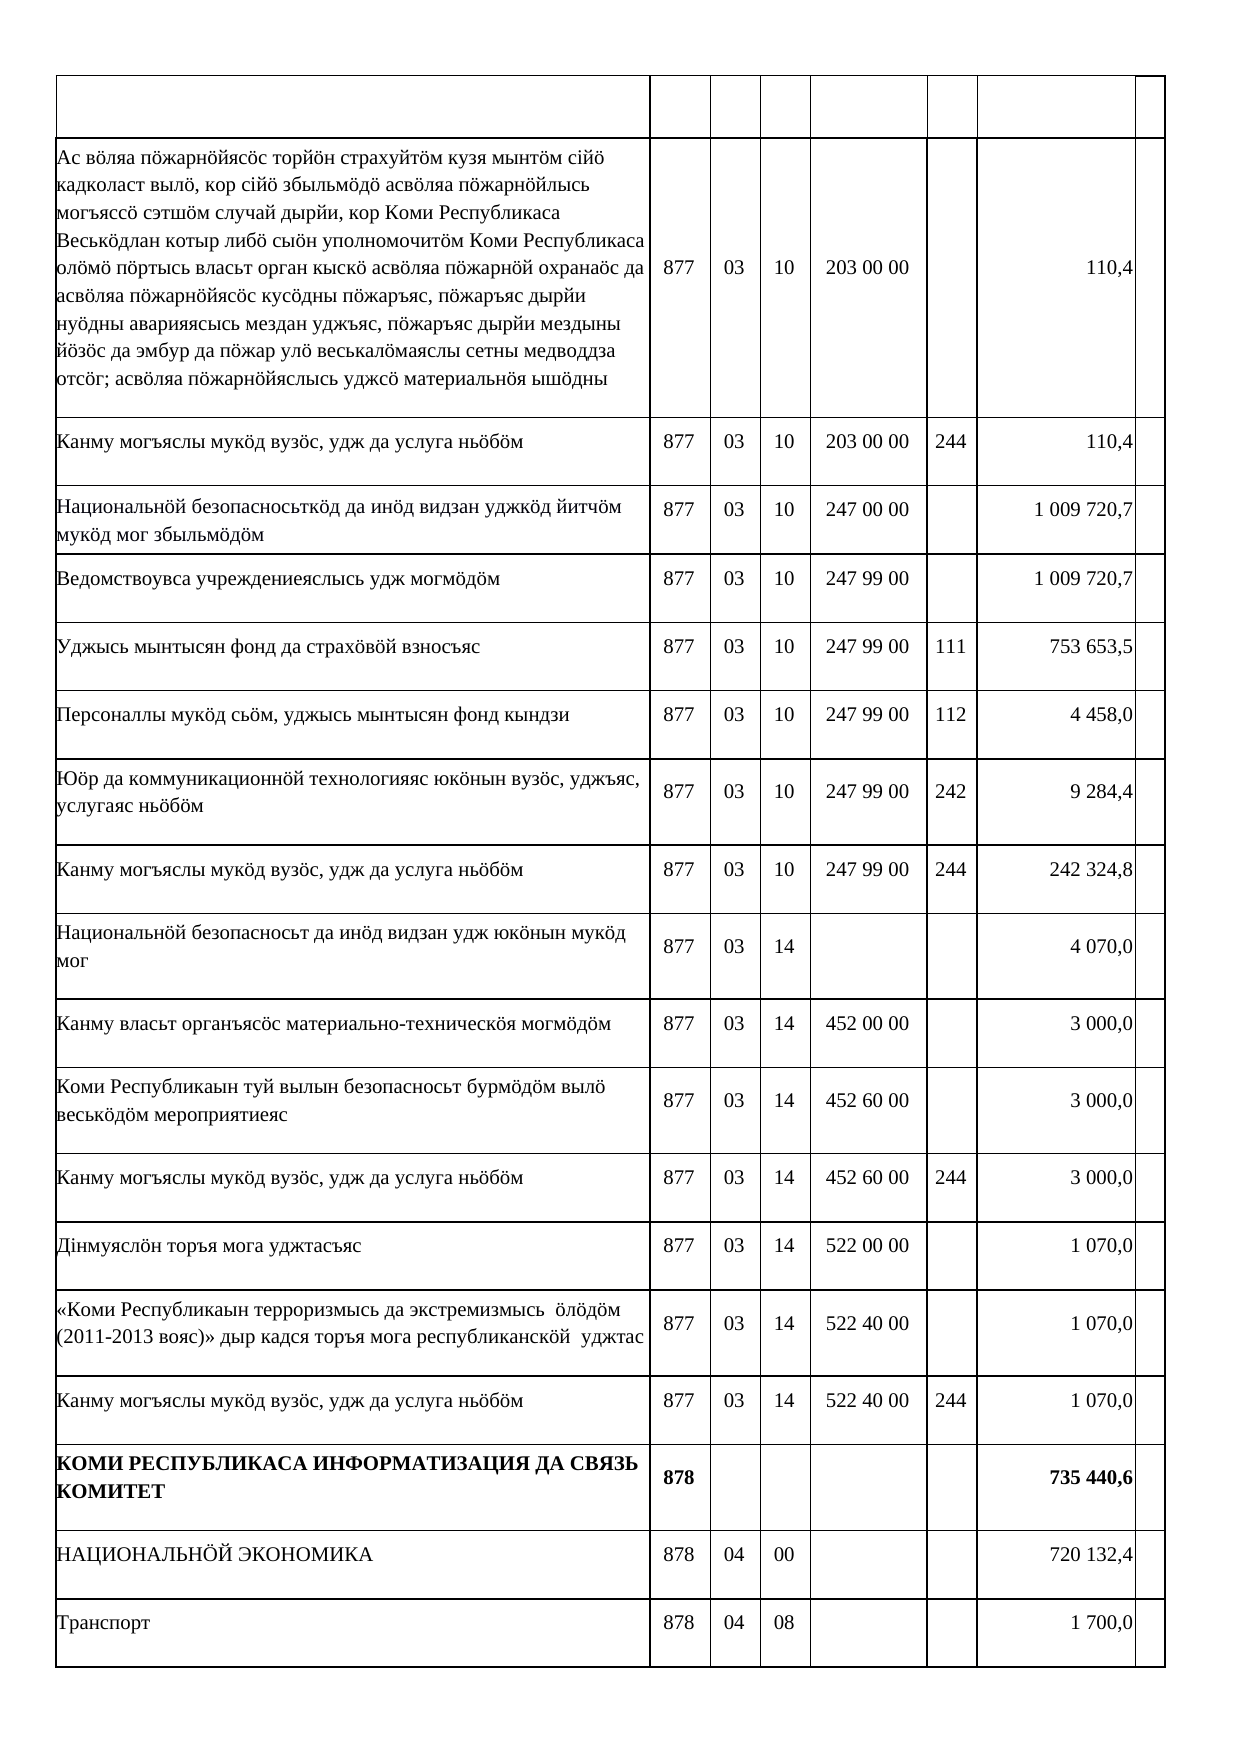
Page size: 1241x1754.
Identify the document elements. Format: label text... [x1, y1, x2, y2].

table_cell 452 60 00 [811, 1154, 926, 1221]
table_cell 03 [711, 846, 760, 912]
table_cell [928, 914, 976, 998]
table_cell 10 [761, 555, 810, 621]
table_cell Дінмуяслӧн торъя мога уджтасъяс [57, 1223, 649, 1289]
table_cell [928, 486, 976, 553]
table_cell [928, 1223, 976, 1289]
table_cell 244 [928, 418, 976, 485]
table_cell НАЦИОНАЛЬНӦЙ ЭКОНОМИКА [57, 1531, 649, 1598]
table_cell Персоналлы мукӧд сьӧм, уджысь мынтысян фонд кындзи [57, 691, 649, 758]
table_cell 3 000,0 [978, 1154, 1135, 1221]
table_cell 110,4 [978, 418, 1135, 485]
table_cell 878 [651, 1600, 710, 1666]
table_cell 03 [711, 1291, 760, 1375]
table_cell [811, 1600, 926, 1666]
table_cell 203 00 00 [811, 418, 926, 485]
table_cell [1136, 418, 1164, 485]
table_cell 753 653,5 [978, 623, 1135, 690]
table_cell [811, 1531, 926, 1598]
table_cell [1136, 691, 1164, 758]
table_header [1136, 77, 1164, 137]
table_cell 14 [761, 1154, 810, 1221]
table_cell 10 [761, 691, 810, 758]
table_header [711, 76, 760, 137]
table_cell 10 [761, 486, 810, 553]
table_cell 4 070,0 [978, 914, 1135, 998]
table_cell 1 070,0 [978, 1291, 1135, 1375]
table_cell Канму власьт органъясӧс материально-техническӧя могмӧдӧм [57, 1000, 649, 1067]
table_cell 03 [711, 418, 760, 485]
table_cell [1136, 1531, 1164, 1598]
table_cell 720 132,4 [978, 1531, 1135, 1598]
table_cell 244 [928, 1377, 976, 1443]
table_cell 1 009 720,7 [978, 486, 1135, 553]
table_cell 877 [651, 555, 710, 621]
table_cell [928, 139, 976, 416]
table_cell 878 [651, 1531, 710, 1598]
table_cell [1136, 1377, 1164, 1443]
table_cell 877 [651, 623, 710, 690]
table_header [651, 76, 710, 137]
table_cell Канму могъяслы мукӧд вузӧс, удж да услуга ньӧбӧм [57, 418, 649, 485]
table_cell 14 [761, 1068, 810, 1153]
table_cell [761, 1445, 810, 1529]
table_cell 03 [711, 139, 760, 416]
table_cell 877 [651, 486, 710, 553]
table_cell 3 000,0 [978, 1000, 1135, 1067]
table_cell 04 [711, 1600, 760, 1666]
table_cell 452 00 00 [811, 1000, 926, 1067]
table_cell 244 [928, 1154, 976, 1221]
table_cell [1136, 1445, 1164, 1529]
table_cell 247 99 00 [811, 623, 926, 690]
table_cell 244 [928, 846, 976, 912]
table_cell [711, 1445, 760, 1529]
table_cell 247 99 00 [811, 760, 926, 844]
table_cell [811, 914, 926, 998]
table_cell [1136, 555, 1164, 621]
table_cell [928, 1445, 976, 1529]
table_cell Коми Республикаын туй вылын безопасносьт бурмӧдӧм вылӧ веськӧдӧм мероприятиеяс [57, 1068, 649, 1153]
table_cell 14 [761, 1223, 810, 1289]
table_cell [1136, 486, 1164, 553]
table_cell 03 [711, 1223, 760, 1289]
table_cell [811, 1445, 926, 1529]
table_cell 08 [761, 1600, 810, 1666]
table_cell [928, 555, 976, 621]
table_cell 10 [761, 418, 810, 485]
table_cell 10 [761, 623, 810, 690]
table_cell 03 [711, 1068, 760, 1153]
table_cell [1136, 846, 1164, 912]
table_cell [928, 1531, 976, 1598]
table_cell [1136, 1000, 1164, 1067]
table_cell 247 99 00 [811, 555, 926, 621]
table_cell [928, 1291, 976, 1375]
table_cell 877 [651, 139, 710, 416]
table_cell 878 [651, 1445, 710, 1529]
table_header [978, 76, 1135, 137]
table_cell 111 [928, 623, 976, 690]
table_cell 1 070,0 [978, 1223, 1135, 1289]
table_cell 03 [711, 691, 760, 758]
table_cell [1136, 1154, 1164, 1221]
table_cell 877 [651, 1154, 710, 1221]
table_cell Канму могъяслы мукӧд вузӧс, удж да услуга ньӧбӧм [57, 1154, 649, 1221]
table_cell 877 [651, 691, 710, 758]
table_cell Уджысь мынтысян фонд да страхӧвӧй взносъяс [57, 623, 649, 690]
table_cell [1136, 1068, 1164, 1153]
table_header [811, 76, 927, 137]
table_cell 1 009 720,7 [978, 555, 1135, 621]
table_cell КОМИ РЕСПУБЛИКАСА ИНФОРМАТИЗАЦИЯ ДА СВЯЗЬ КОМИТЕТ [57, 1445, 649, 1529]
table_cell 03 [711, 555, 760, 621]
table_cell [1136, 623, 1164, 690]
table_cell Юӧр да коммуникационнӧй технологияяс юкӧнын вузӧс, уджъяс, услугаяс ньӧбӧм [57, 760, 649, 844]
table_cell 877 [651, 418, 710, 485]
table_cell Канму могъяслы мукӧд вузӧс, удж да услуга ньӧбӧм [57, 846, 649, 912]
table_header [928, 76, 977, 137]
table_cell 4 458,0 [978, 691, 1135, 758]
table_cell 14 [761, 1000, 810, 1067]
table_cell 242 [928, 760, 976, 844]
table_cell 877 [651, 1000, 710, 1067]
table_cell Транспорт [57, 1600, 649, 1666]
table_cell 9 284,4 [978, 760, 1135, 844]
table_cell 522 40 00 [811, 1377, 926, 1443]
table_cell 877 [651, 1291, 710, 1375]
table_cell 00 [761, 1531, 810, 1598]
table_cell 735 440,6 [978, 1445, 1135, 1529]
table_cell 03 [711, 623, 760, 690]
table_cell 14 [761, 914, 810, 998]
table_cell «Коми Республикаын терроризмысь да экстремизмысь ӧлӧдӧм (2011-2013 вояс)» дыр кадся торъя мога республиканскӧй уджтас [57, 1291, 649, 1375]
table_cell 10 [761, 846, 810, 912]
table_cell 14 [761, 1377, 810, 1443]
table_cell 110,4 [978, 139, 1135, 416]
table_cell 03 [711, 914, 760, 998]
table_cell Канму могъяслы мукӧд вузӧс, удж да услуга ньӧбӧм [57, 1377, 649, 1443]
table_cell 877 [651, 1377, 710, 1443]
table_cell 522 00 00 [811, 1223, 926, 1289]
table_cell [1136, 139, 1164, 416]
table_cell 877 [651, 760, 710, 844]
table_cell 242 324,8 [978, 846, 1135, 912]
table_cell 03 [711, 1377, 760, 1443]
table_cell 03 [711, 1154, 760, 1221]
table_cell 452 60 00 [811, 1068, 926, 1153]
table_cell 3 000,0 [978, 1068, 1135, 1153]
table_cell 877 [651, 1223, 710, 1289]
table_cell 247 99 00 [811, 691, 926, 758]
table_cell 247 00 00 [811, 486, 926, 553]
table_cell 1 700,0 [978, 1600, 1135, 1666]
table_cell [1136, 914, 1164, 998]
table_cell 03 [711, 486, 760, 553]
table_cell [928, 1068, 976, 1153]
table_cell [1136, 1600, 1164, 1666]
table_cell 877 [651, 1068, 710, 1153]
table_cell 04 [711, 1531, 760, 1598]
table_cell Ведомствоувса учреждениеяслысь удж могмӧдӧм [57, 555, 649, 621]
table_cell 203 00 00 [811, 139, 926, 416]
table_cell 877 [651, 914, 710, 998]
table_cell Национальнӧй безопасносьт да инӧд видзан удж юкӧнын мукӧд мог [57, 914, 649, 998]
table_cell 03 [711, 1000, 760, 1067]
table_cell 247 99 00 [811, 846, 926, 912]
table_cell 877 [651, 846, 710, 912]
table_cell 1 070,0 [978, 1377, 1135, 1443]
table_cell Ас вӧляа пӧжарнӧйясӧс торйӧн страхуйтӧм кузя мынтӧм сійӧ кадколаст вылӧ, кор сійӧ збыльмӧдӧ асвӧляа пӧжарнӧйлысь могъяссӧ сэтшӧм случай дырйи, кор Коми Республикаса Веськӧдлан котыр либӧ сыӧн уполномочитӧм Коми Республикаса олӧмӧ пӧртысь власьт орган кыскӧ асвӧляа пӧжарнӧй охранаӧс да асвӧляа пӧжарнӧйясӧс кусӧдны пӧжаръяс, пӧжаръяс дырйи нуӧдны аварияясысь мездан уджъяс, пӧжаръяс дырйи мездыны йӧзӧс да эмбур да пӧжар улӧ веськалӧмаяслы сетны медводдза отсӧг; асвӧляа пӧжарнӧйяслысь уджсӧ материальнӧя ышӧдны [57, 139, 649, 416]
table_cell 10 [761, 139, 810, 416]
table_header [761, 76, 810, 137]
table_cell [1136, 1223, 1164, 1289]
table_cell 03 [711, 760, 760, 844]
table_cell 112 [928, 691, 976, 758]
table_cell [1136, 760, 1164, 844]
table_cell 14 [761, 1291, 810, 1375]
table_cell Национальнӧй безопасносьткӧд да инӧд видзан уджкӧд йитчӧм мукӧд мог збыльмӧдӧм [57, 486, 649, 553]
table_cell [928, 1000, 976, 1067]
table_cell 10 [761, 760, 810, 844]
table_header [57, 76, 649, 137]
table_cell 522 40 00 [811, 1291, 926, 1375]
table_cell [1136, 1291, 1164, 1375]
table_cell [928, 1600, 976, 1666]
